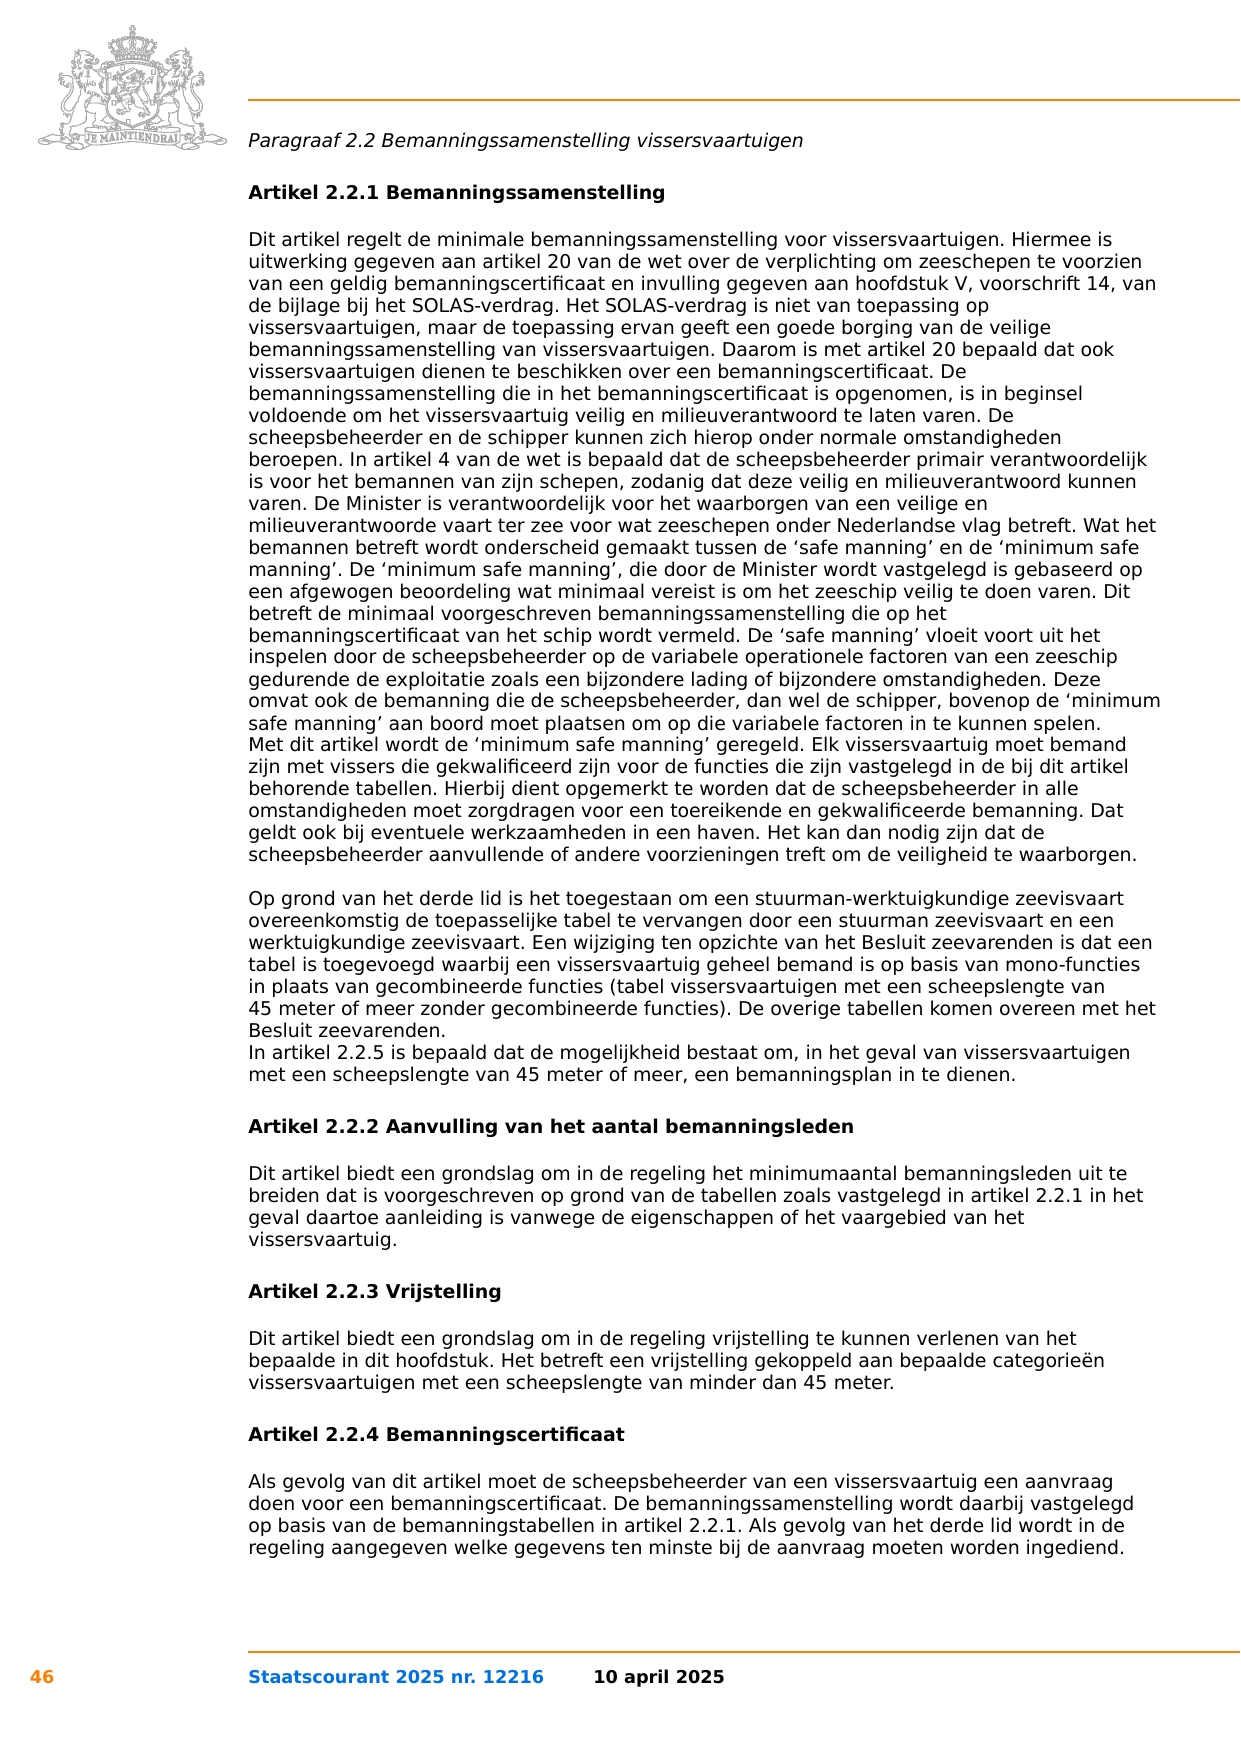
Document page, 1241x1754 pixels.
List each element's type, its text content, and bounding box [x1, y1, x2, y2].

subtitle Artikel 2.2.3 Vrijstelling [248, 1281, 1163, 1303]
picture [38, 25, 227, 150]
subtitle Artikel 2.2.2 Aanvulling van het aantal bemanningsleden [248, 1116, 1163, 1138]
text Dit artikel biedt een grondslag om in de regeling vrijstelling te kunnen verlenen van het bepaalde in dit hoofdstuk. Het betreft een vrijstelling gekoppeld aan bepaalde categorieën vissersvaartuigen met een scheepslengte van minder dan 45 meter. [248, 1328, 1163, 1394]
text Dit artikel regelt de minimale bemanningssamenstelling voor vissersvaartuigen. Hiermee is uitwerking gegeven aan artikel 20 van de wet over de verplichting om zeeschepen te voorzien van een geldig bemanningscertificaat en invulling gegeven aan hoofdstuk V, voorschrift 14, van de bijlage bij het SOLAS-verdrag. Het SOLAS-verdrag is niet van toepassing op vissersvaartuigen, maar de toepassing ervan geeft een goede borging van de veilige bemanningssamenstelling van vissersvaartuigen. Daarom is met artikel 20 bepaald dat ook vissersvaartuigen dienen te beschikken over een bemanningscertificaat. De bemanningssamenstelling die in het bemanningscertificaat is opgenomen, is in beginsel voldoende om het vissersvaartuig veilig en milieuverantwoord te laten varen. De scheepsbeheerder en de schipper kunnen zich hierop onder normale omstandigheden beroepen. In artikel 4 van de wet is bepaald dat de scheepsbeheerder primair verantwoordelijk is voor het bemannen van zijn schepen, zodanig dat deze veilig en milieuverantwoord kunnen varen. De Minister is verantwoordelijk voor het waarborgen van een veilige en milieuverantwoorde vaart ter zee voor wat zeeschepen onder Nederlandse vlag betreft. Wat het bemannen betreft wordt onderscheid gemaakt tussen de ‘safe manning’ en de ‘minimum safe manning’. De ‘minimum safe manning’, die door de Minister wordt vastgelegd is gebaseerd op een afgewogen beoordeling wat minimaal vereist is om het zeeschip veilig te doen varen. Dit betreft de minimaal voorgeschreven bemanningssamenstelling die op het bemanningscertificaat van het schip wordt vermeld. De ‘safe manning’ vloeit voort uit het inspelen door de scheepsbeheerder op de variabele operationele factoren van een zeeschip gedurende de exploitatie zoals een bijzondere lading of bijzondere omstandigheden. Deze omvat ook de bemanning die de scheepsbeheerder, dan wel de schipper, bovenop de ‘minimum safe manning’ aan boord moet plaatsen om op die variabele factoren in te kunnen spelen. [248, 229, 1163, 734]
subtitle Artikel 2.2.4 Bemanningscertificaat [248, 1424, 1163, 1446]
text Op grond van het derde lid is het toegestaan om een stuurman-werktuigkundige zeevisvaart overeenkomstig de toepasselijke tabel te vervangen door een stuurman zeevisvaart en een werktuigkundige zeevisvaart. Een wijziging ten opzichte van het Besluit zeevarenden is dat een tabel is toegevoegd waarbij een vissersvaartuig geheel bemand is op basis van mono-functies in plaats van gecombineerde functies (tabel vissersvaartuigen met een scheepslengte van 45 meter of meer zonder gecombineerde functies). De overige tabellen komen overeen met het Besluit zeevarenden. [248, 888, 1163, 1042]
subtitle Artikel 2.2.1 Bemanningssamenstelling [248, 182, 1163, 204]
text Dit artikel biedt een grondslag om in de regeling het minimumaantal bemanningsleden uit te breiden dat is voorgeschreven op grond van de tabellen zoals vastgelegd in artikel 2.2.1 in het geval daartoe aanleiding is vanwege de eigenschappen of het vaargebied van het vissersvaartuig. [248, 1163, 1163, 1251]
text In artikel 2.2.5 is bepaald dat de mogelijkheid bestaat om, in het geval van vissersvaartuigen met een scheepslengte van 45 meter of meer, een bemanningsplan in te dienen. [248, 1042, 1163, 1086]
subtitle Paragraaf 2.2 Bemanningssamenstelling vissersvaartuigen [248, 130, 1163, 152]
text Als gevolg van dit artikel moet de scheepsbeheerder van een vissersvaartuig een aanvraag doen voor een bemanningscertificaat. De bemanningssamenstelling wordt daarbij vastgelegd op basis van de bemanningstabellen in artikel 2.2.1. Als gevolg van het derde lid wordt in de regeling aangegeven welke gegevens ten minste bij de aanvraag moeten worden ingediend. [248, 1471, 1163, 1559]
text Met dit artikel wordt de ‘minimum safe manning’ geregeld. Elk vissersvaartuig moet bemand zijn met vissers die gekwalificeerd zijn voor de functies die zijn vastgelegd in de bij dit artikel behorende tabellen. Hierbij dient opgemerkt te worden dat de scheepsbeheerder in alle omstandigheden moet zorgdragen voor een toereikende en gekwalificeerde bemanning. Dat geldt ook bij eventuele werkzaamheden in een haven. Het kan dan nodig zijn dat de scheepsbeheerder aanvullende of andere voorzieningen treft om de veiligheid te waarborgen. [248, 734, 1163, 866]
